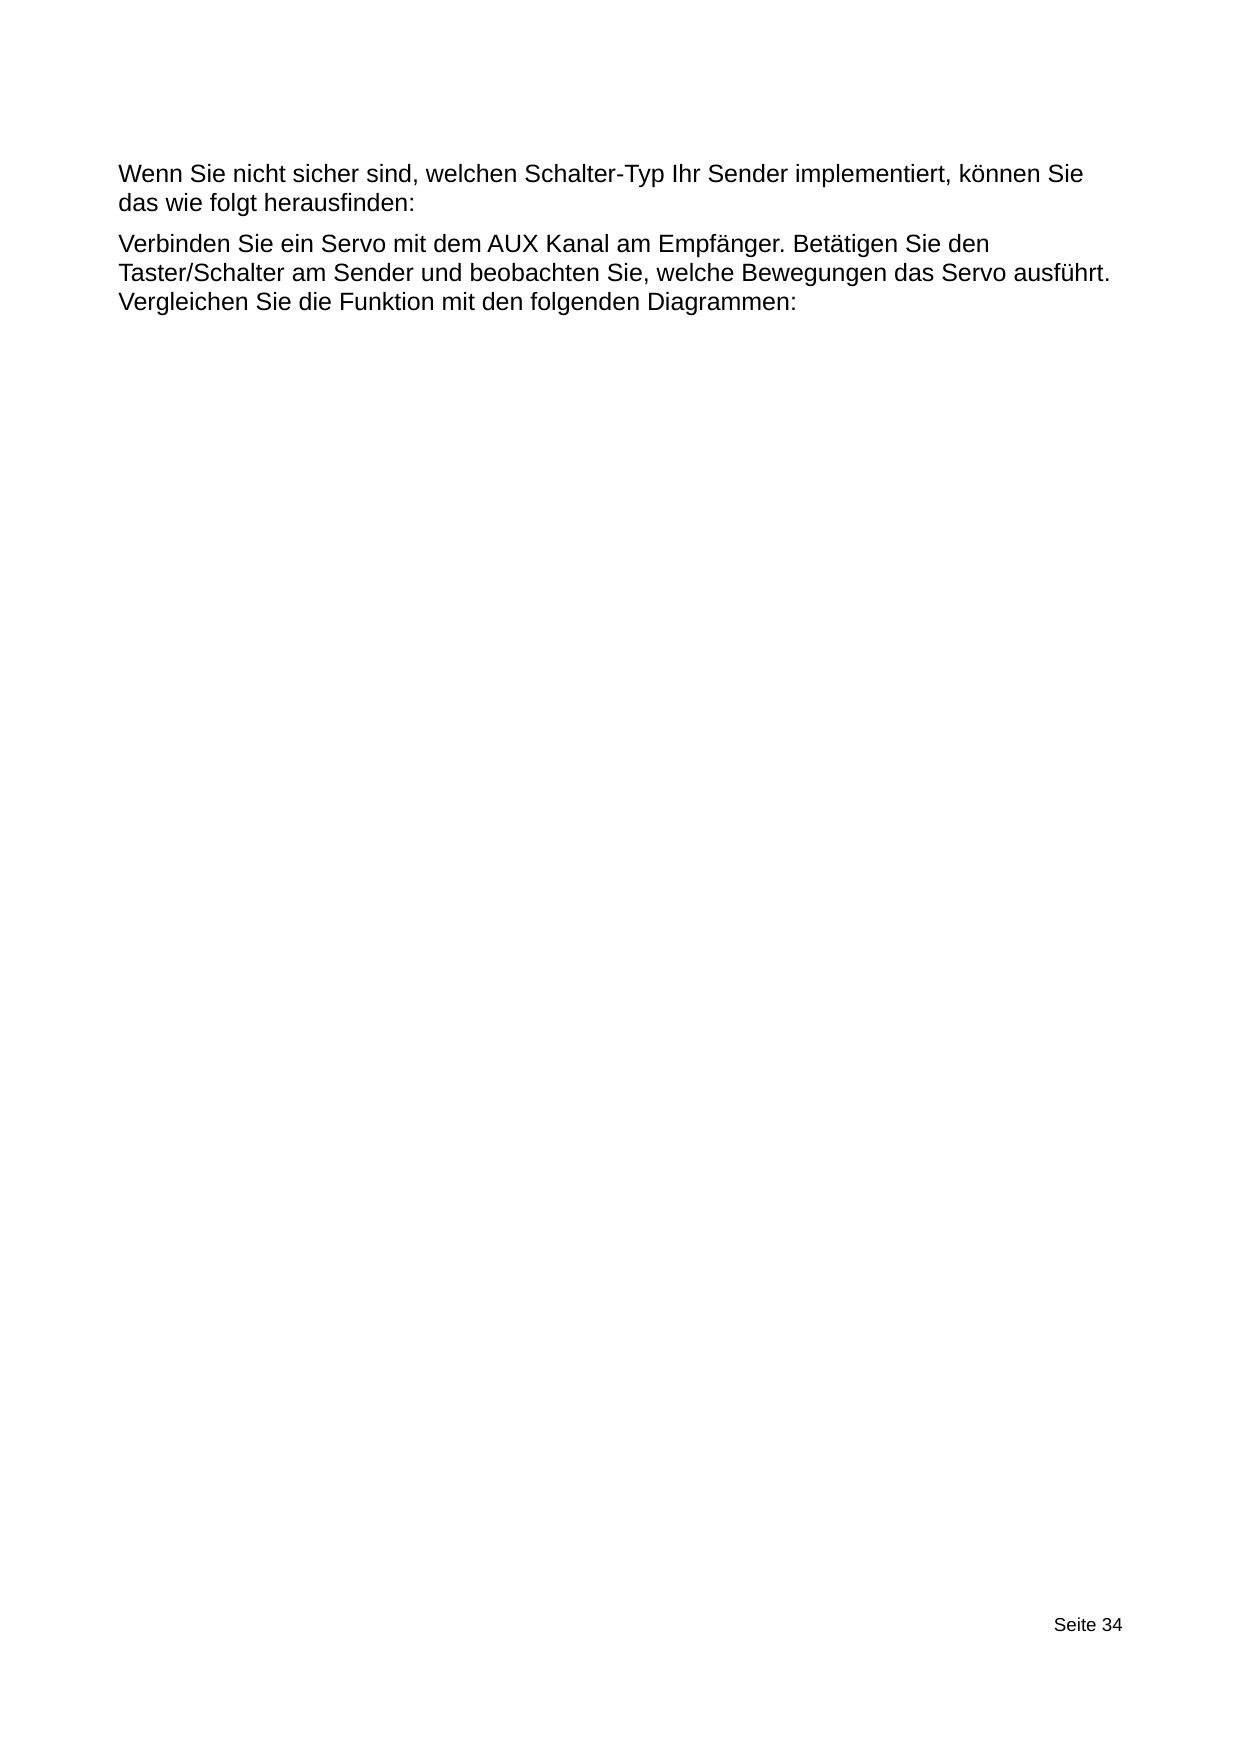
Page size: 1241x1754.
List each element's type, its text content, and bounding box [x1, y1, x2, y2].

text Verbinden Sie ein Servo mit dem AUX Kanal am Empfänger. Betätigen Sie den Taster/Schalter am Sender und beobachten Sie, welche Bewegungen das Servo ausführt. Vergleichen Sie die Funktion mit den folgenden Diagrammen: [118, 229, 1122, 316]
text Wenn Sie nicht sicher sind, welchen Schalter-Typ Ihr Sender implementiert, können Sie das wie folgt herausfinden: [118, 159, 1122, 217]
